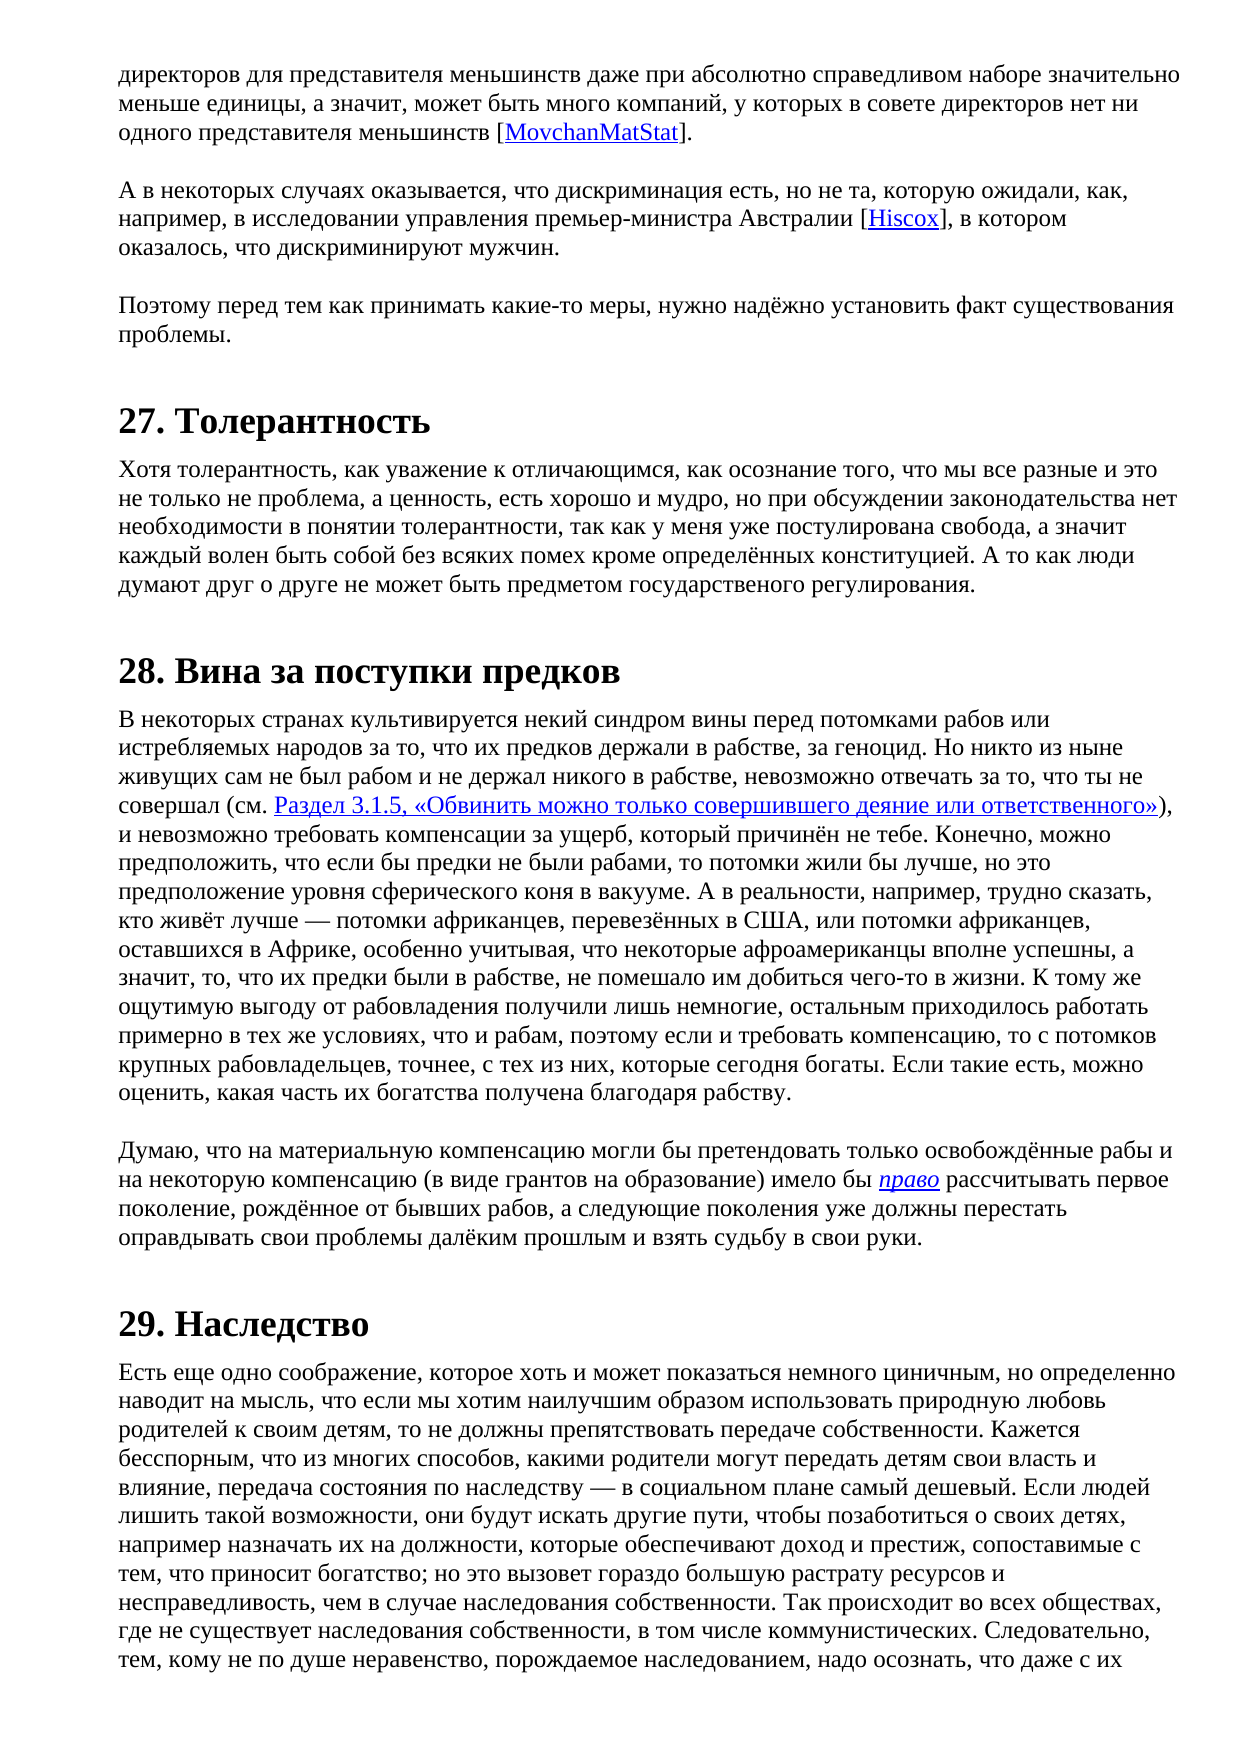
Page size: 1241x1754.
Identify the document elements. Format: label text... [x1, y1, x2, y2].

text Думаю, что на материальную компенсацию могли бы претендовать только освобождённые рабы и на некоторую компенсацию (в виде грантов на образование) имело бы право рассчитывать первое поколение, рождённое от бывших рабов, а следующие поколения уже должны перестать оправдывать свои проблемы далёким прошлым и взять судьбу в свои руки. [118, 1136, 1181, 1251]
subtitle 27. Толерантность [118, 398, 1181, 441]
text Поэтому перед тем как принимать какие-то меры, нужно надёжно установить факт существования проблемы. [118, 291, 1181, 348]
text Есть еще одно соображение, которое хоть и может показаться немного циничным, но определенно наводит на мысль, что если мы хотим наилучшим образом использовать природную любовь родителей к своим детям, то не должны препятствовать передаче собственности. Кажется бесспорным, что из многих способов, какими родители могут передать детям свои власть и влияние, передача состояния по наследству — в социальном плане самый дешевый. Если людей лишить такой возможности, они будут искать другие пути, чтобы позаботиться о своих детях, например назначать их на должности, которые обеспечивают доход и престиж, сопоставимые с тем, что приносит богатство; но это вызовет гораздо большую растрату ресурсов и несправедливость, чем в случае наследования собственности. Так происходит во всех обществах, где не существует наследования собственности, в том числе коммунистических. Следовательно, тем, кому не по душе неравенство, порождаемое наследованием, надо осознать, что даже с их [118, 1357, 1181, 1673]
text А в некоторых случаях оказывается, что дискриминация есть, но не та, которую ожидали, как, например, в исследовании управления премьер-министра Австралии [Hiscox], в котором оказалось, что дискриминируют мужчин. [118, 175, 1181, 261]
text Хотя толерантность, как уважение к отличающимся, как осознание того, что мы все разные и это не только не проблема, а ценность, есть хорошо и мудро, но при обсуждении законодательства нет необходимости в понятии толерантности, так как у меня уже постулирована свобода, а значит каждый волен быть собой без всяких помех кроме определённых конституцией. А то как люди думают друг о друге не может быть предметом государственого регулирования. [118, 454, 1181, 598]
subtitle 28. Вина за поступки предков [118, 648, 1181, 691]
text В некоторых странах культивируется некий синдром вины перед потомками рабов или истребляемых народов за то, что их предков держали в рабстве, за геноцид. Но никто из ныне живущих сам не был рабом и не держал никого в рабстве, невозможно отвечать за то, что ты не совершал (см. Раздел 3.1.5, «Обвинить можно только совершившего деяние или ответственного»), и невозможно требовать компенсации за ущерб, который причинён не тебе. Конечно, можно предположить, что если бы предки не были рабами, то потомки жили бы лучше, но это предположение уровня сферического коня в вакууме. А в реальности, например, трудно сказать, кто живёт лучше — потомки африканцев, перевезённых в США, или потомки африканцев, оставшихся в Африке, особенно учитывая, что некоторые афроамериканцы вполне успешны, а значит, то, что их предки были в рабстве, не помешало им добиться чего-то в жизни. К тому же ощутимую выгоду от рабовладения получили лишь немногие, остальным приходилось работать примерно в тех же условиях, что и рабам, поэтому если и требовать компенсацию, то с потомков крупных рабовладельцев, точнее, с тех из них, которые сегодня богаты. Если такие есть, можно оценить, какая часть их богатства получена благодаря рабству. [118, 704, 1181, 1106]
text директоров для представителя меньшинств даже при абсолютно справедливом наборе значительно меньше единицы, а значит, может быть много компаний, у которых в совете директоров нет ни одного представителя меньшинств [MovchanMatStat]. [118, 59, 1181, 145]
subtitle 29. Наследство [118, 1301, 1181, 1344]
